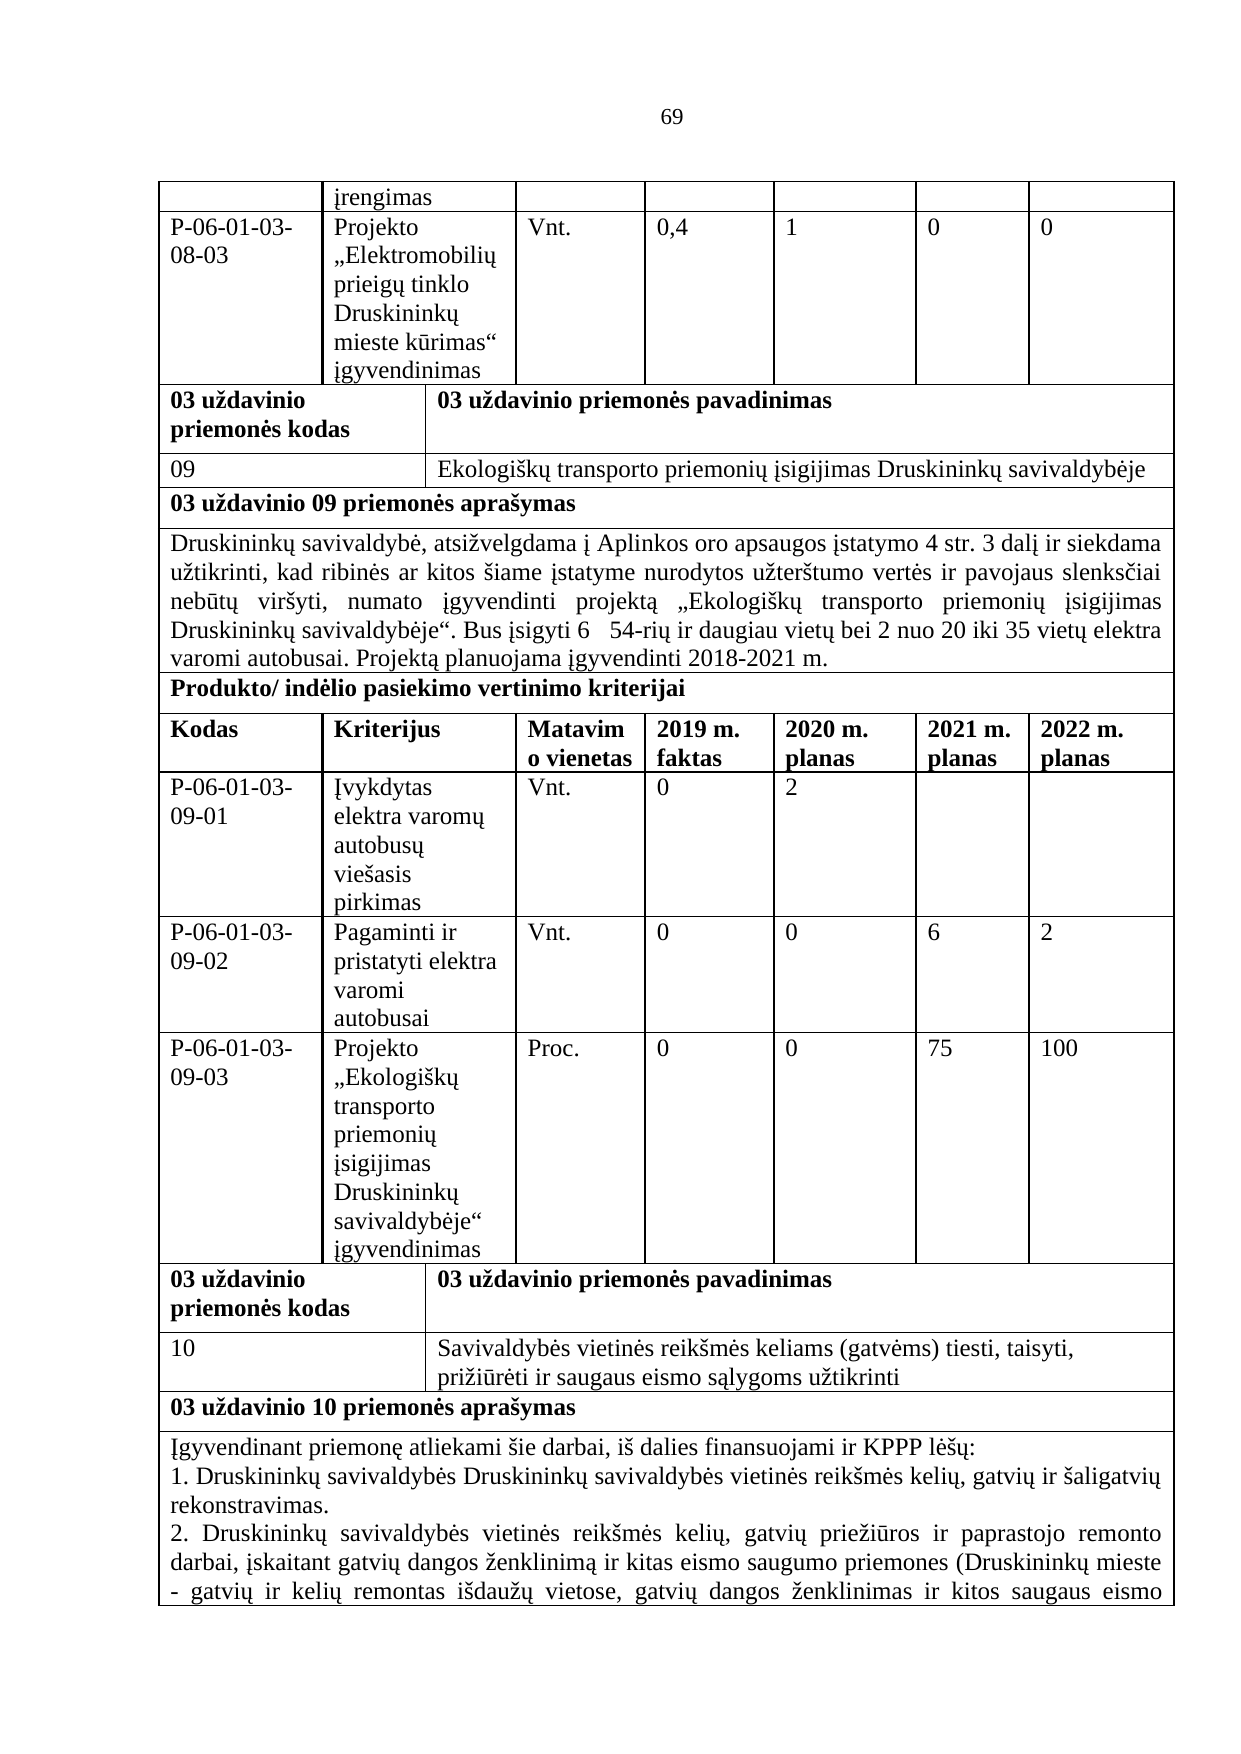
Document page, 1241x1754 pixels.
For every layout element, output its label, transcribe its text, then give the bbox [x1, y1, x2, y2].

table_cell Kodas [160, 714, 321, 771]
table_cell 0 [775, 917, 915, 1032]
table_cell 03 uždavinio priemonės pavadinimas [426, 1264, 1173, 1332]
table_cell Projekto „Elektromobilių prieigų tinklo Druskininkų mieste kūrimas“ įgyvendinimas [324, 212, 515, 384]
table_cell [917, 773, 1028, 916]
table_cell Projekto „Ekologiškų transporto priemonių įsigijimas Druskininkų savivaldybėje“ įgyvendinimas [324, 1033, 515, 1263]
table_cell [1030, 773, 1173, 916]
table_cell 6 [917, 917, 1028, 1032]
table_cell 100 [1030, 1033, 1173, 1263]
table_cell [646, 182, 773, 211]
table_cell Savivaldybės vietinės reikšmės keliams (gatvėms) tiesti, taisyti, prižiūrėti ir saugaus eismo sąlygoms užtikrinti [426, 1333, 1173, 1391]
table_cell 2020 m. planas [775, 714, 915, 771]
table_cell įrengimas [324, 182, 515, 211]
table_cell [917, 182, 1028, 211]
table_cell 03 uždavinio priemonės pavadinimas [426, 385, 1173, 453]
table_cell Matavimo vienetas [517, 714, 644, 771]
table_cell 0 [917, 212, 1028, 384]
table_cell 10 [160, 1333, 425, 1391]
table_cell 03 uždavinio priemonės kodas [160, 385, 425, 453]
table_cell 2 [1030, 917, 1173, 1032]
table_cell P-06-01-03-08-03 [160, 212, 321, 384]
table_cell Druskininkų savivaldybė, atsižvelgdama į Aplinkos oro apsaugos įstatymo 4 str. 3 dalį ir siekdama užtikrinti, kad ribinės ar kitos šiame įstatyme nurodytos užterštumo vertės ir pavojaus slenksčiai nebūtų viršyti, numato įgyvendinti projektą „Ekologiškų transporto priemonių įsigijimas Druskininkų savivaldybėje“. Bus įsigyti 6 54-rių ir daugiau vietų bei 2 nuo 20 iki 35 vietų elektra varomi autobusai. Projektą planuojama įgyvendinti 2018-2021 m. [160, 529, 1173, 672]
table_cell P-06-01-03-09-03 [160, 1033, 321, 1263]
table_cell Vnt. [517, 212, 644, 384]
table_cell [517, 182, 644, 211]
table_cell 0 [646, 1033, 773, 1263]
table_cell 2019 m. faktas [646, 714, 773, 771]
table_cell Vnt. [517, 917, 644, 1032]
table_cell 0,4 [646, 212, 773, 384]
table_cell P-06-01-03-09-01 [160, 773, 321, 916]
table_cell 0 [646, 773, 773, 916]
table_cell P-06-01-03-09-02 [160, 917, 321, 1032]
table_cell 03 uždavinio priemonės kodas [160, 1264, 425, 1332]
table_cell 09 [160, 454, 425, 487]
table_cell 03 uždavinio 10 priemonės aprašymas [160, 1392, 1173, 1431]
table_cell Vnt. [517, 773, 644, 916]
table_cell Įgyvendinant priemonę atliekami šie darbai, iš dalies finansuojami ir KPPP lėšų: 1. Druskininkų savivaldybės Druskininkų savivaldybės vietinės reikšmės kelių, gatvių ir šaligatvių rekonstravimas. 2. Druskininkų savivaldybės vietinės reikšmės kelių, gatvių priežiūros ir paprastojo remonto darbai, įskaitant gatvių dangos ženklinimą ir kitas eismo saugumo priemones (Druskininkų mieste - gatvių ir kelių remontas išdaužų vietose, gatvių dangos ženklinimas ir kitos saugaus eismo [160, 1432, 1173, 1605]
table_cell [1030, 182, 1173, 211]
table_cell 0 [775, 1033, 915, 1263]
table_cell Pagaminti ir pristatyti elektra varomi autobusai [324, 917, 515, 1032]
table_cell Proc. [517, 1033, 644, 1263]
table_cell Kriterijus [324, 714, 515, 771]
table_cell [160, 182, 321, 211]
table_cell 0 [646, 917, 773, 1032]
table_cell Įvykdytas elektra varomų autobusų viešasis pirkimas [324, 773, 515, 916]
table_cell 2022 m. planas [1030, 714, 1173, 771]
table_cell 75 [917, 1033, 1028, 1263]
table_cell Produkto/ indėlio pasiekimo vertinimo kriterijai [160, 673, 1173, 713]
table_cell 0 [1030, 212, 1173, 384]
table_cell Ekologiškų transporto priemonių įsigijimas Druskininkų savivaldybėje [426, 454, 1173, 487]
table_cell 03 uždavinio 09 priemonės aprašymas [160, 488, 1173, 527]
table_cell [775, 182, 915, 211]
table_cell 2 [775, 773, 915, 916]
table_cell 1 [775, 212, 915, 384]
table_cell 2021 m. planas [917, 714, 1028, 771]
